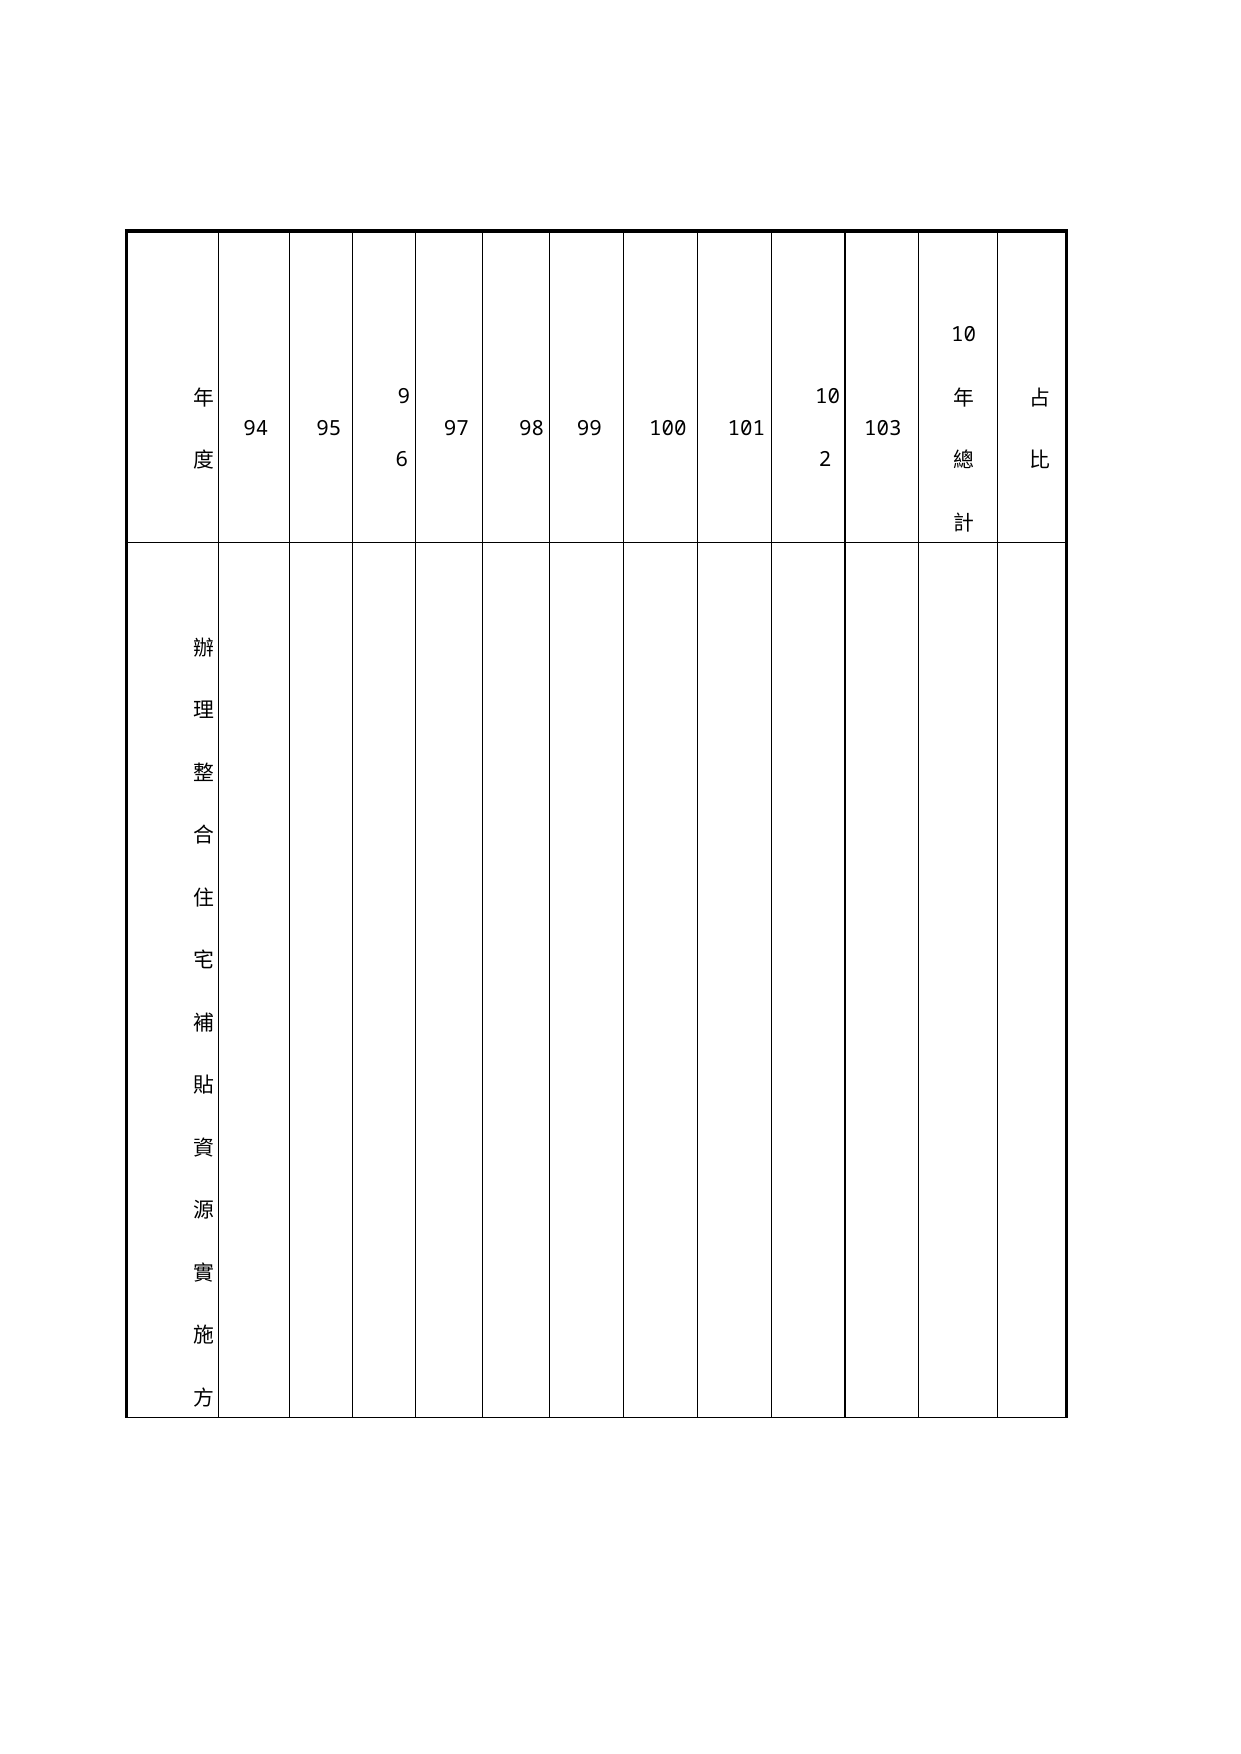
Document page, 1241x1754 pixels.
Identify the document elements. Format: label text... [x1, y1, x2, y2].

table_header 101 [698, 233, 771, 542]
table_header 10年總計 [919, 233, 997, 542]
table_header 102 [772, 233, 844, 542]
table_header 年度 [128, 233, 218, 542]
table_cell [624, 543, 697, 1417]
table_cell 辦理整合住宅補貼資源實施方 [128, 543, 218, 1417]
table_header 94 [219, 233, 289, 542]
table_header 95 [290, 233, 352, 542]
table_cell [550, 543, 623, 1417]
table_header 97 [416, 233, 482, 542]
table_cell [846, 543, 918, 1417]
table_cell [353, 543, 415, 1417]
table_header 占比 [998, 233, 1065, 542]
table_cell [290, 543, 352, 1417]
table_cell [998, 543, 1065, 1417]
table_cell [416, 543, 482, 1417]
table_cell [698, 543, 771, 1417]
table_header 103 [846, 233, 918, 542]
table_cell [219, 543, 289, 1417]
table_cell [772, 543, 844, 1417]
table_header 98 [483, 233, 549, 542]
table_cell [919, 543, 997, 1417]
table_header 96 [353, 233, 415, 542]
table_header 99 [550, 233, 623, 542]
table_header 100 [624, 233, 697, 542]
table_cell [483, 543, 549, 1417]
